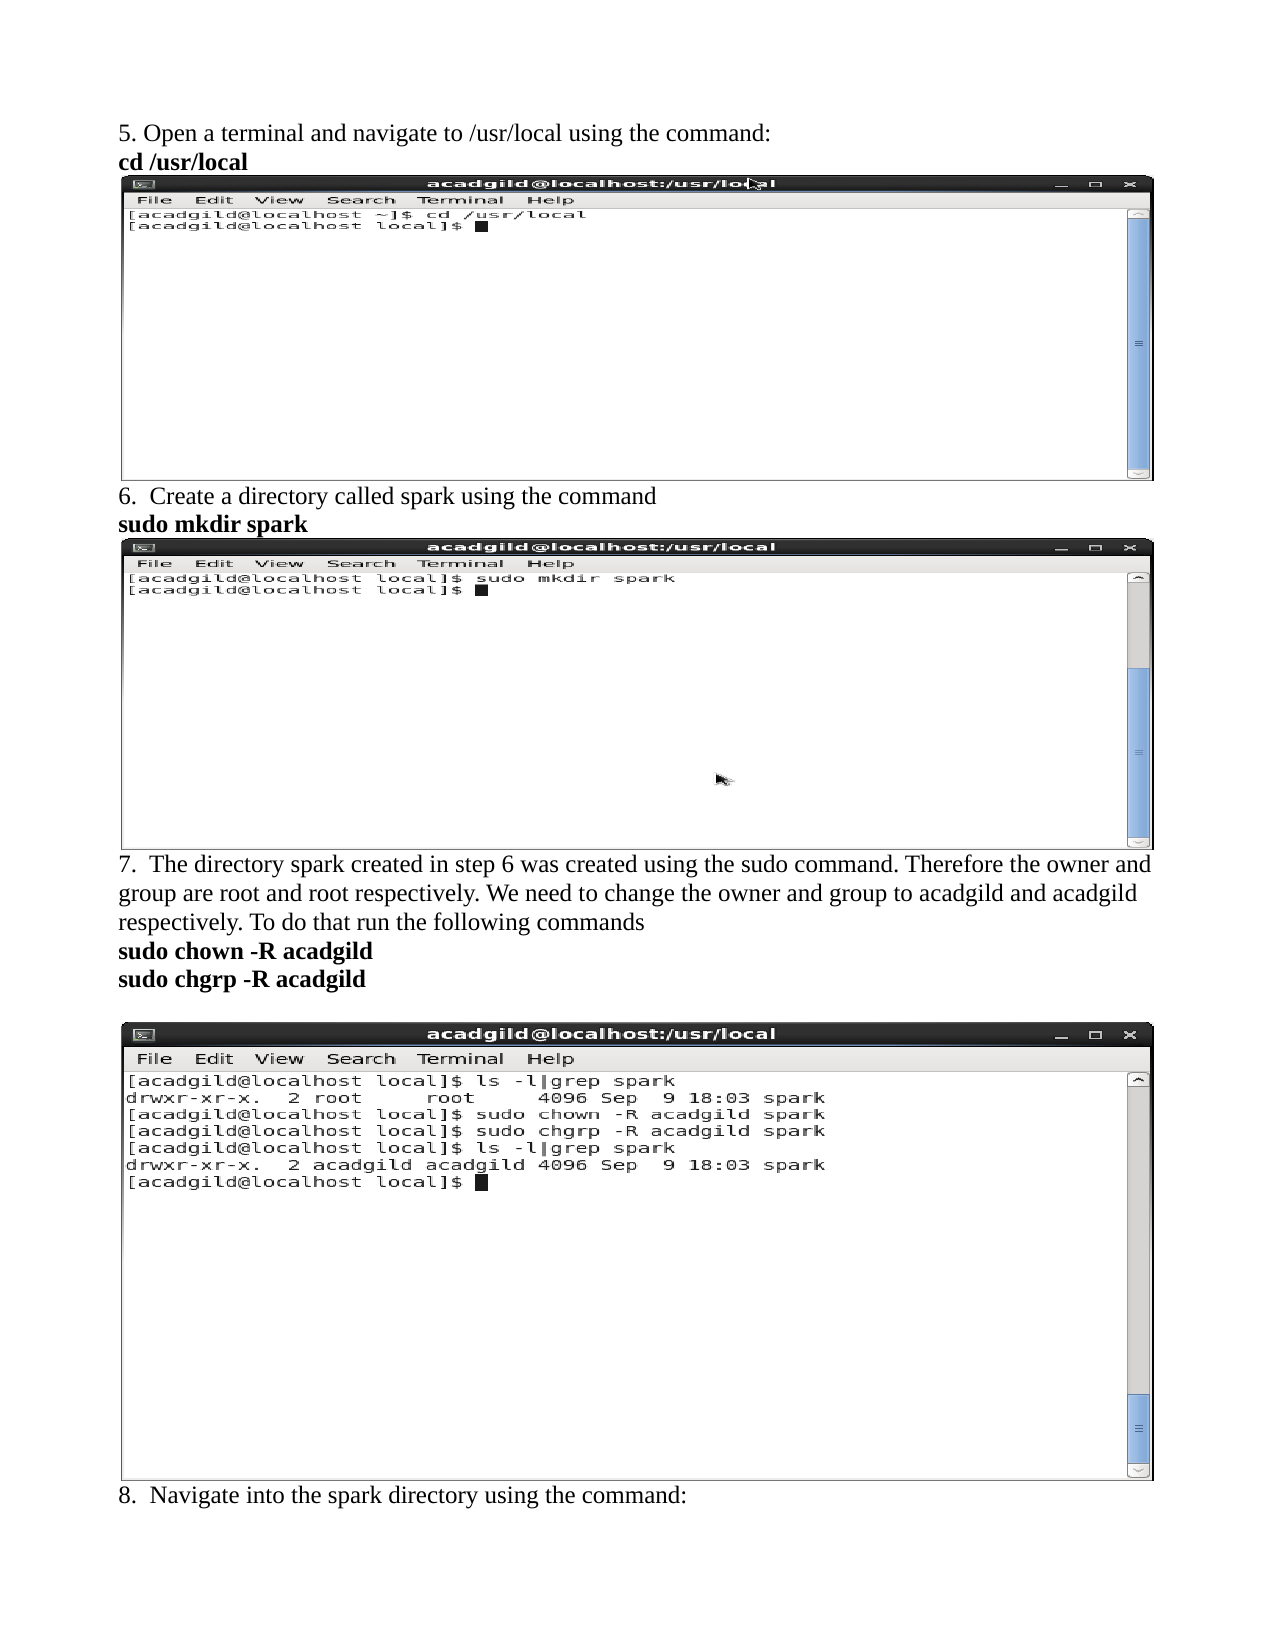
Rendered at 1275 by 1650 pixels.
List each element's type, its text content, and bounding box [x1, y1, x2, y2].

text sudo chown -R acadgild [118, 936, 1157, 964]
text sudo mkdir spark [118, 509, 1157, 538]
text 5. Open a terminal and navigate to /usr/local using the command: [118, 118, 1157, 147]
text 7. The directory spark created in step 6 was created using the sudo command. Therefore the owner and group are root and root respectively. We need to change the owner and group to acadgild and acadgild respectively. To do that run the following commands [118, 567, 1157, 936]
text cd /usr/local [118, 147, 1157, 176]
text 8. Navigate into the spark directory using the command: [118, 1051, 1157, 1509]
text 6. Create a directory called spark using the command [118, 204, 1157, 509]
text sudo chgrp -R acadgild [118, 964, 1157, 993]
